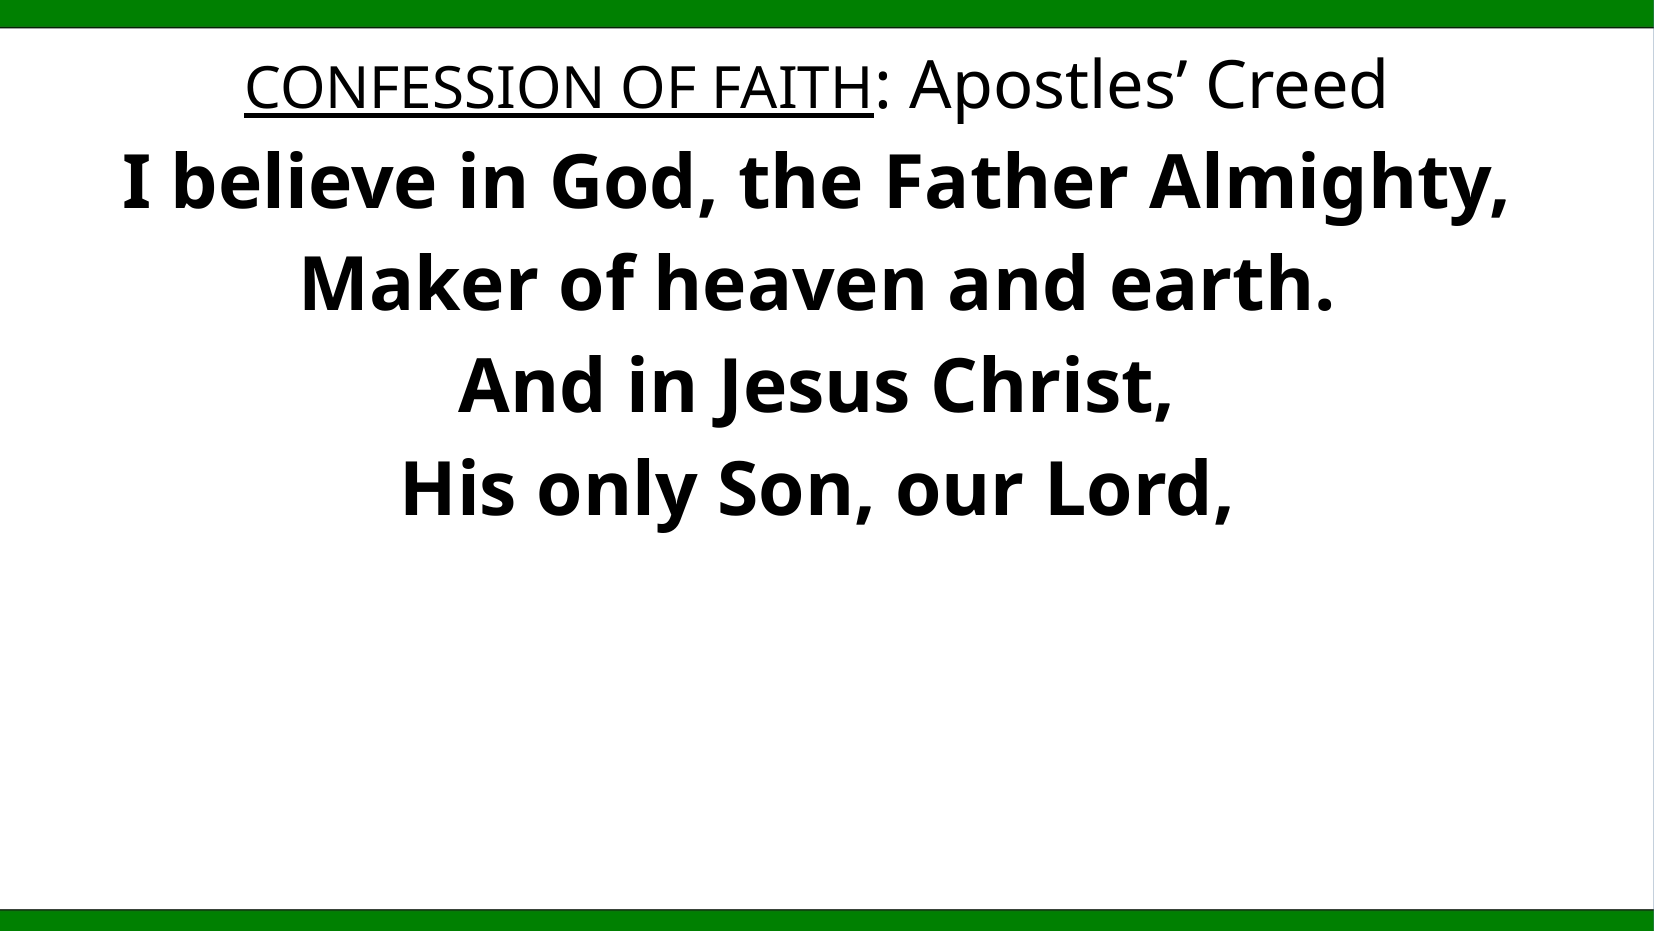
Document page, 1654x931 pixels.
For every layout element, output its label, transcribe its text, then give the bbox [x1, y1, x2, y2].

text_box CONFESSION OF FAITH: Apostles’ Creed I believe in God, the Father Almighty, Maker of heaven and earth. And in Jesus Christ, His only Son, our Lord, [75, 30, 1561, 533]
picture [0, 0, 1654, 931]
